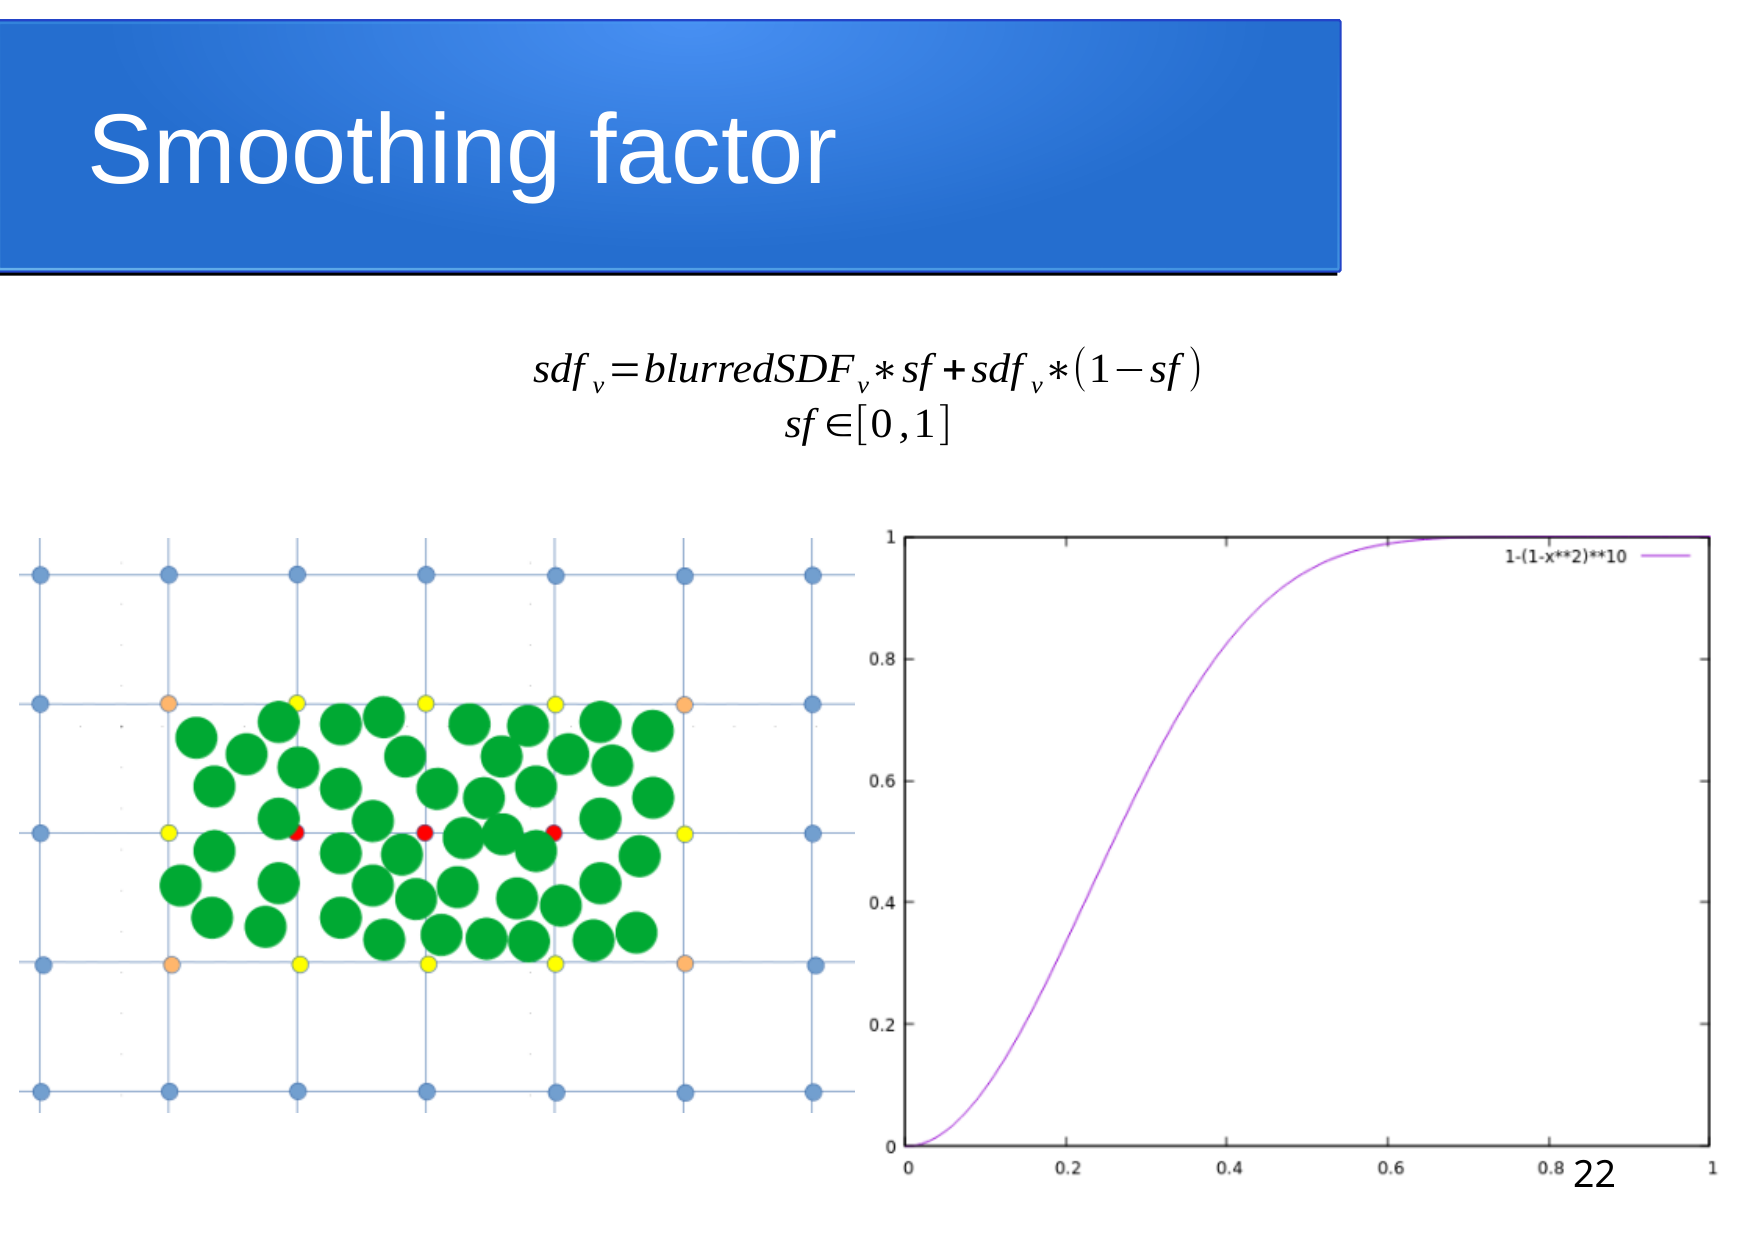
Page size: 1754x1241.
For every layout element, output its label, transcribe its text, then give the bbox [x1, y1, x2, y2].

picture [19, 538, 855, 1113]
picture [869, 525, 1736, 1202]
chart [524, 345, 1210, 448]
text_box [1558, 1140, 1754, 1224]
title Smoothing factor [87, 47, 1309, 252]
